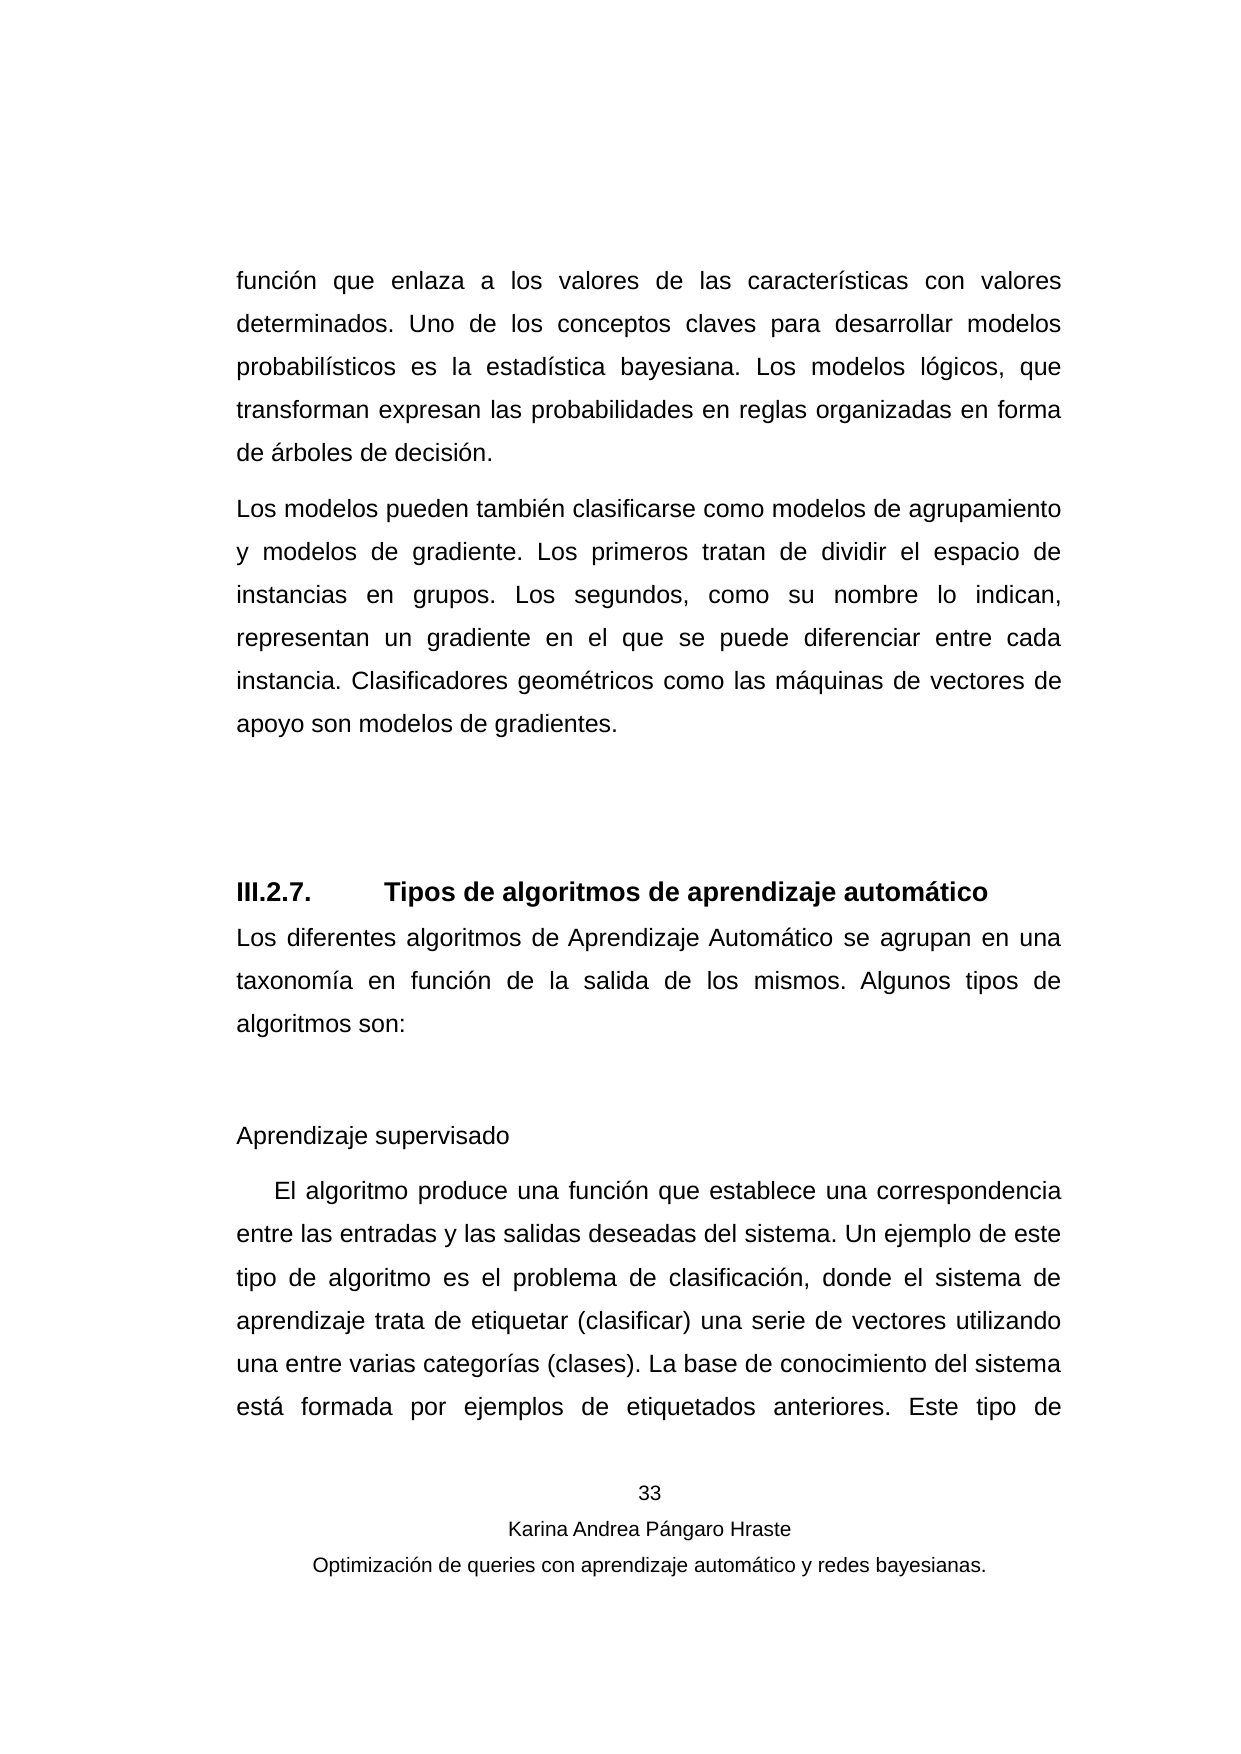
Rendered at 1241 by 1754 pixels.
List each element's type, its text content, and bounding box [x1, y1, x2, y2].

text función que enlaza a los valores de las características con valores determinados. Uno de los conceptos claves para desarrollar modelos probabilísticos es la estadística bayesiana. Los modelos lógicos, que transforman expresan las probabilidades en reglas organizadas en forma de árboles de decisión. [236, 266, 1063, 467]
text Aprendizaje supervisado [236, 1121, 1063, 1149]
text Los modelos pueden también clasificarse como modelos de agrupamiento y modelos de gradiente. Los primeros tratan de dividir el espacio de instancias en grupos. Los segundos, como su nombre lo indican, representan un gradiente en el que se puede diferenciar entre cada instancia. Clasificadores geométricos como las máquinas de vectores de apoyo son modelos de gradientes. [236, 494, 1063, 738]
text El algoritmo produce una función que establece una correspondencia entre las entradas y las salidas deseadas del sistema. Un ejemplo de este tipo de algoritmo es el problema de clasificación, donde el sistema de aprendizaje trata de etiquetar (clasificar) una serie de vectores utilizando una entre varias categorías (clases). La base de conocimiento del sistema está formada por ejemplos de etiquetados anteriores. Este tipo de [236, 1176, 1063, 1421]
text Los diferentes algoritmos de Aprendizaje Automático se agrupan en una taxonomía en función de la salida de los mismos. Algunos tipos de algoritmos son: [236, 923, 1063, 1038]
subtitle Tipos de algoritmos de aprendizaje automático [236, 876, 1063, 908]
